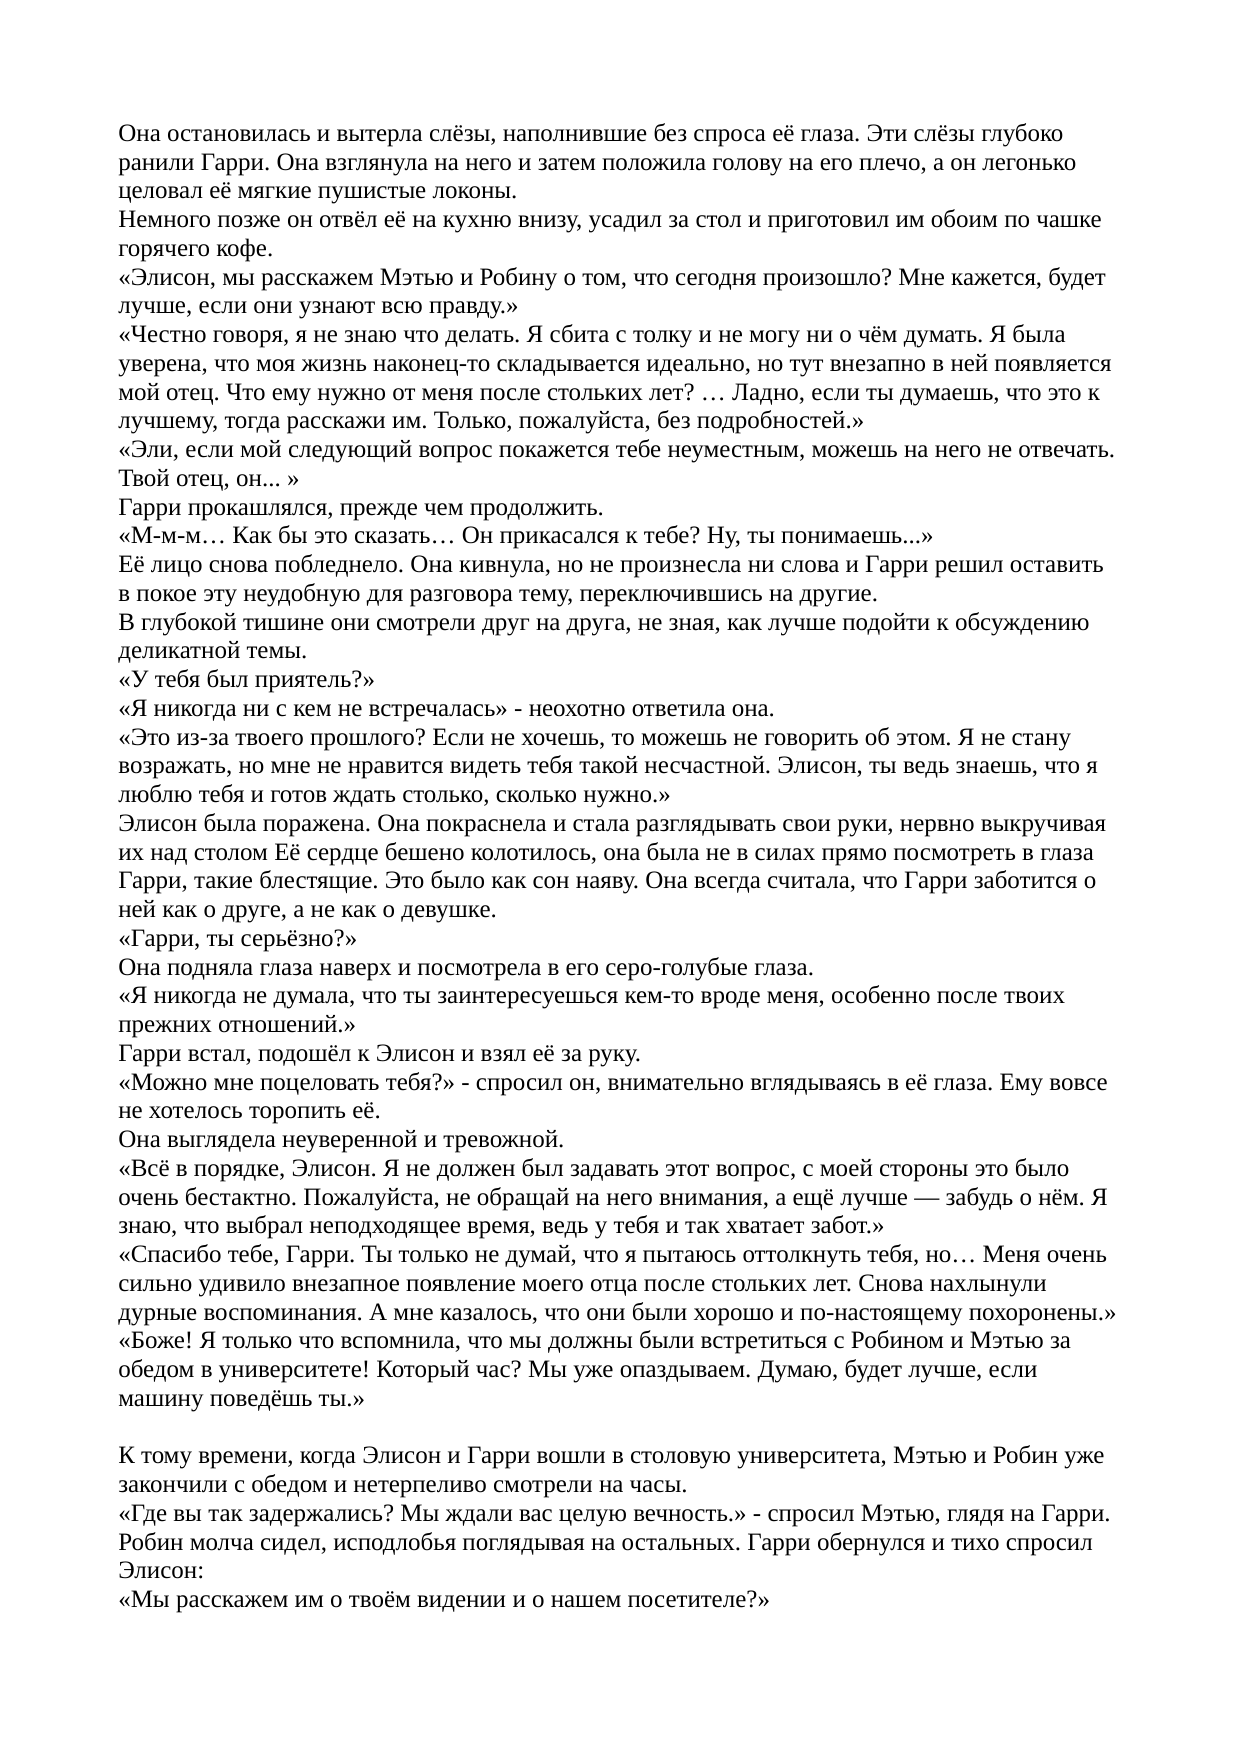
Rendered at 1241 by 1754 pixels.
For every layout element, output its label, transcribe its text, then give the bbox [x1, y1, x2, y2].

text Немного позже он отвёл её на кухню внизу, усадил за стол и приготовил им обоим по чашке горячего кофе. [118, 204, 1122, 262]
text «Элисон, мы расскажем Мэтью и Робину о том, что сегодня произошло? Мне кажется, будет лучше, если они узнают всю правду.» [118, 262, 1122, 319]
text «Спасибо тебе, Гарри. Ты только не думай, что я пытаюсь оттолкнуть тебя, но… Меня очень сильно удивило внезапное появление моего отца после стольких лет. Снова нахлынули дурные воспоминания. А мне казалось, что они были хорошо и по-настоящему похоронены.» [118, 1239, 1122, 1326]
text Её лицо снова побледнело. Она кивнула, но не произнесла ни слова и Гарри решил оставить в покое эту неудобную для разговора тему, переключившись на другие. [118, 549, 1122, 607]
text «Я никогда не думала, что ты заинтересуешься кем-то вроде меня, особенно после твоих прежних отношений.» [118, 981, 1122, 1038]
text Она остановилась и вытерла слёзы, наполнившие без спроса её глаза. Эти слёзы глубоко ранили Гарри. Она взглянула на него и затем положила голову на его плечо, а он легонько целовал её мягкие пушистые локоны. [118, 118, 1122, 204]
text «Где вы так задержались? Мы ждали вас целую вечность.» - спросил Мэтью, глядя на Гарри. Робин молча сидел, исподлобья поглядывая на остальных. Гарри обернулся и тихо спросил Элисон: [118, 1498, 1122, 1584]
text «У тебя был приятель?» [118, 664, 1122, 693]
text Она выглядела неуверенной и тревожной. [118, 1124, 1122, 1153]
text «Мы расскажем им о твоём видении и о нашем посетителе?» [118, 1584, 1122, 1613]
text Гарри встал, подошёл к Элисон и взял её за руку. [118, 1038, 1122, 1067]
text «Это из-за твоего прошлого? Если не хочешь, то можешь не говорить об этом. Я не стану возражать, но мне не нравится видеть тебя такой несчастной. Элисон, ты ведь знаешь, что я люблю тебя и готов ждать столько, сколько нужно.» [118, 722, 1122, 808]
text К тому времени, когда Элисон и Гарри вошли в столовую университета, Мэтью и Робин уже закончили с обедом и нетерпеливо смотрели на часы. [118, 1441, 1122, 1498]
text «Можно мне поцеловать тебя?» - спросил он, внимательно вглядываясь в её глаза. Ему вовсе не хотелось торопить её. [118, 1067, 1122, 1124]
text «Боже! Я только что вспомнила, что мы должны были встретиться с Робином и Мэтью за обедом в университете! Который час? Мы уже опаздываем. Думаю, будет лучше, если машину поведёшь ты.» [118, 1326, 1122, 1412]
text Гарри прокашлялся, прежде чем продолжить. [118, 492, 1122, 521]
text «Гарри, ты серьёзно?» [118, 923, 1122, 952]
text В глубокой тишине они смотрели друг на друга, не зная, как лучше подойти к обсуждению деликатной темы. [118, 607, 1122, 664]
text «М-м-м… Как бы это сказать… Он прикасался к тебе? Ну, ты понимаешь...» [118, 521, 1122, 549]
text Элисон была поражена. Она покраснела и стала разглядывать свои руки, нервно выкручивая их над столом Её сердце бешено колотилось, она была не в силах прямо посмотреть в глаза Гарри, такие блестящие. Это было как сон наяву. Она всегда считала, что Гарри заботится о ней как о друге, а не как о девушке. [118, 808, 1122, 923]
text «Эли, если мой следующий вопрос покажется тебе неуместным, можешь на него не отвечать. Твой отец, он... » [118, 434, 1122, 492]
text «Честно говоря, я не знаю что делать. Я сбита с толку и не могу ни о чём думать. Я была уверена, что моя жизнь наконец-то складывается идеально, но тут внезапно в ней появляется мой отец. Что ему нужно от меня после стольких лет? … Ладно, если ты думаешь, что это к лучшему, тогда расскажи им. Только, пожалуйста, без подробностей.» [118, 319, 1122, 434]
text Она подняла глаза наверх и посмотрела в его серо-голубые глаза. [118, 952, 1122, 981]
text «Всё в порядке, Элисон. Я не должен был задавать этот вопрос, с моей стороны это было очень бестактно. Пожалуйста, не обращай на него внимания, а ещё лучше — забудь о нём. Я знаю, что выбрал неподходящее время, ведь у тебя и так хватает забот.» [118, 1153, 1122, 1239]
text «Я никогда ни с кем не встречалась» - неохотно ответила она. [118, 693, 1122, 722]
